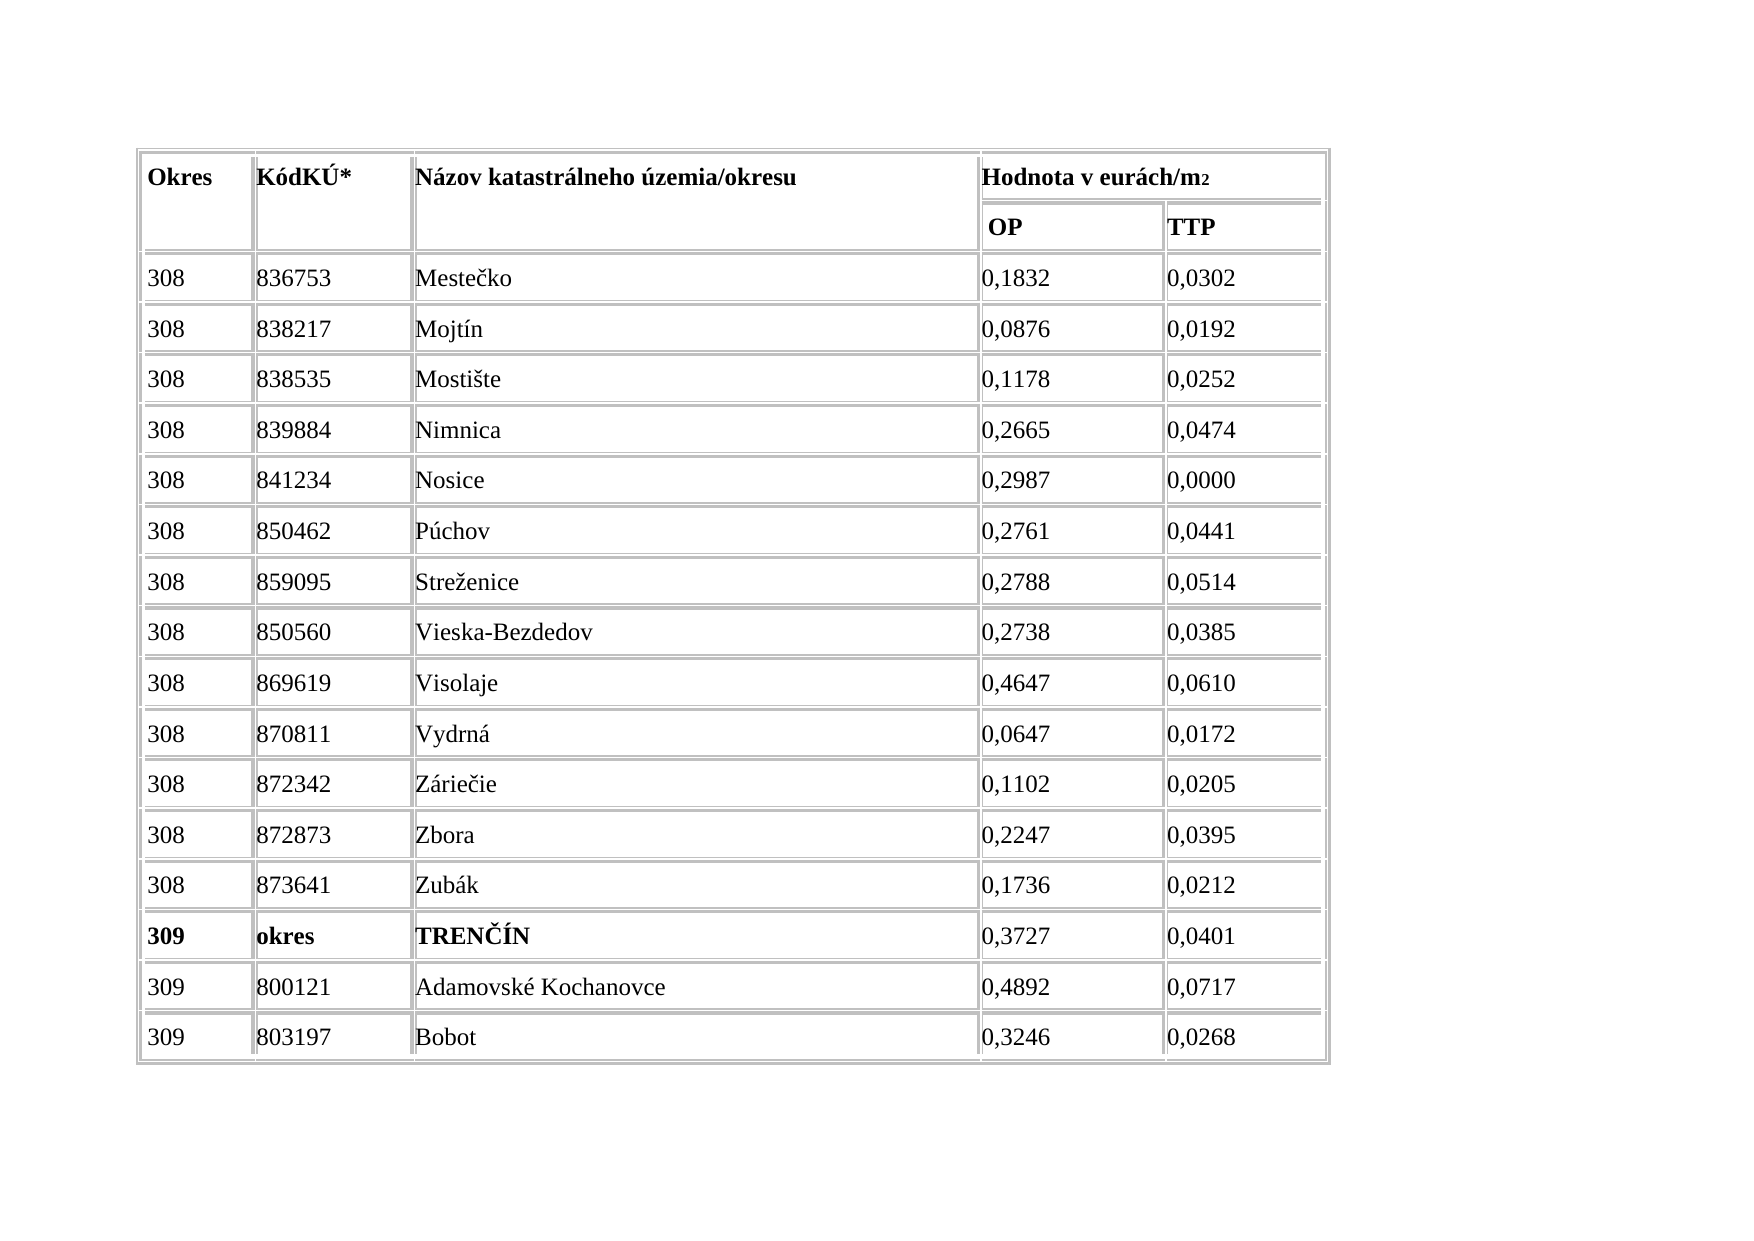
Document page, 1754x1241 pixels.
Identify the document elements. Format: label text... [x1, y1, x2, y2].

table_cell 0,2738 [983, 610, 1162, 654]
table_cell 800121 [258, 964, 410, 1008]
table_cell 0,3246 [980, 1008, 1165, 1059]
table_cell Mojtín [417, 306, 977, 350]
table_cell Bobot [414, 1008, 980, 1059]
table_cell Vydrná [417, 711, 977, 755]
table_cell 0,1102 [983, 761, 1162, 806]
table_cell 850560 [258, 610, 410, 654]
table_cell Streženice [417, 559, 977, 603]
table_cell 0,0610 [1165, 654, 1328, 704]
table_cell 850462 [258, 508, 410, 553]
table_cell 0,2665 [983, 407, 1162, 451]
table_cell Mostište [417, 356, 977, 401]
table_cell 0,1178 [983, 356, 1162, 401]
table_header Okres [142, 154, 254, 249]
table_cell 308 [139, 603, 254, 654]
table_cell Zubák [417, 863, 977, 907]
table_cell 0,1736 [983, 863, 1162, 907]
table_cell TTP [1165, 198, 1328, 249]
table_cell 0,0717 [1165, 958, 1328, 1008]
table_cell 0,0000 [1165, 451, 1328, 502]
table_cell 0,0395 [1165, 806, 1328, 856]
table_cell 308 [139, 755, 254, 806]
table_cell 0,0205 [1165, 755, 1328, 806]
table_cell 308 [139, 300, 254, 350]
table_cell OP [983, 205, 1162, 249]
table_cell Nosice [417, 458, 977, 502]
table_cell 308 [139, 350, 254, 401]
table_cell 869619 [258, 660, 410, 704]
table_cell Vieska-Bezdedov [417, 610, 977, 654]
table_cell 872873 [258, 812, 410, 856]
table_cell 872342 [258, 761, 410, 806]
table_cell 0,0268 [1165, 1008, 1328, 1059]
table_cell 841234 [258, 458, 410, 502]
table_cell 0,0172 [1165, 705, 1328, 755]
table_cell 308 [139, 654, 254, 704]
table_cell TRENČÍN [417, 913, 977, 958]
table_cell 309 [139, 958, 254, 1008]
table_cell 836753 [258, 255, 410, 299]
table_cell 0,0441 [1165, 502, 1328, 553]
table_cell 0,0474 [1165, 401, 1328, 451]
table_header KódKÚ* [255, 149, 413, 249]
table_cell 0,0212 [1165, 856, 1328, 907]
table_cell 308 [139, 856, 254, 907]
table_cell okres [258, 913, 410, 958]
table_cell 0,0302 [1165, 249, 1328, 299]
table_cell Visolaje [417, 660, 977, 704]
table_cell 803197 [255, 1008, 413, 1059]
table_cell 309 [139, 1008, 254, 1059]
table_cell 0,2987 [983, 458, 1162, 502]
table_cell 308 [139, 401, 254, 451]
table_cell 0,0514 [1165, 553, 1328, 603]
table_cell 0,0876 [983, 306, 1162, 350]
table_cell 838217 [258, 306, 410, 350]
table_cell 859095 [258, 559, 410, 603]
table_cell Zbora [417, 812, 977, 856]
table_header Názov katastrálneho územia/okresu [414, 149, 980, 249]
table_cell 0,2788 [983, 559, 1162, 603]
table_cell 0,0385 [1165, 603, 1328, 654]
table_cell 839884 [258, 407, 410, 451]
table_cell 308 [139, 502, 254, 553]
table_cell 308 [139, 451, 254, 502]
table_header Hodnota v eurách/m2 [980, 149, 1328, 198]
table_cell 0,0192 [1165, 300, 1328, 350]
table_cell 0,2761 [983, 508, 1162, 553]
table_cell 873641 [258, 863, 410, 907]
table_cell 309 [139, 907, 254, 958]
table_cell Záriečie [417, 761, 977, 806]
table_cell 0,0401 [1165, 907, 1328, 958]
table_cell 0,3727 [983, 913, 1162, 958]
table_cell 308 [139, 553, 254, 603]
table_cell Adamovské Kochanovce [417, 964, 977, 1008]
table_cell 0,4892 [983, 964, 1162, 1008]
table_cell 0,2247 [983, 812, 1162, 856]
table_cell Mestečko [417, 255, 977, 299]
table_cell 308 [139, 806, 254, 856]
table_cell 0,1832 [983, 255, 1162, 299]
table_cell 0,0647 [983, 711, 1162, 755]
table_cell Púchov [417, 508, 977, 553]
table_cell 870811 [258, 711, 410, 755]
table_cell 0,0252 [1165, 350, 1328, 401]
table_cell Nimnica [417, 407, 977, 451]
table_cell 308 [139, 249, 254, 299]
table_cell 308 [139, 705, 254, 755]
table_cell 838535 [258, 356, 410, 401]
table_cell 0,4647 [983, 660, 1162, 704]
